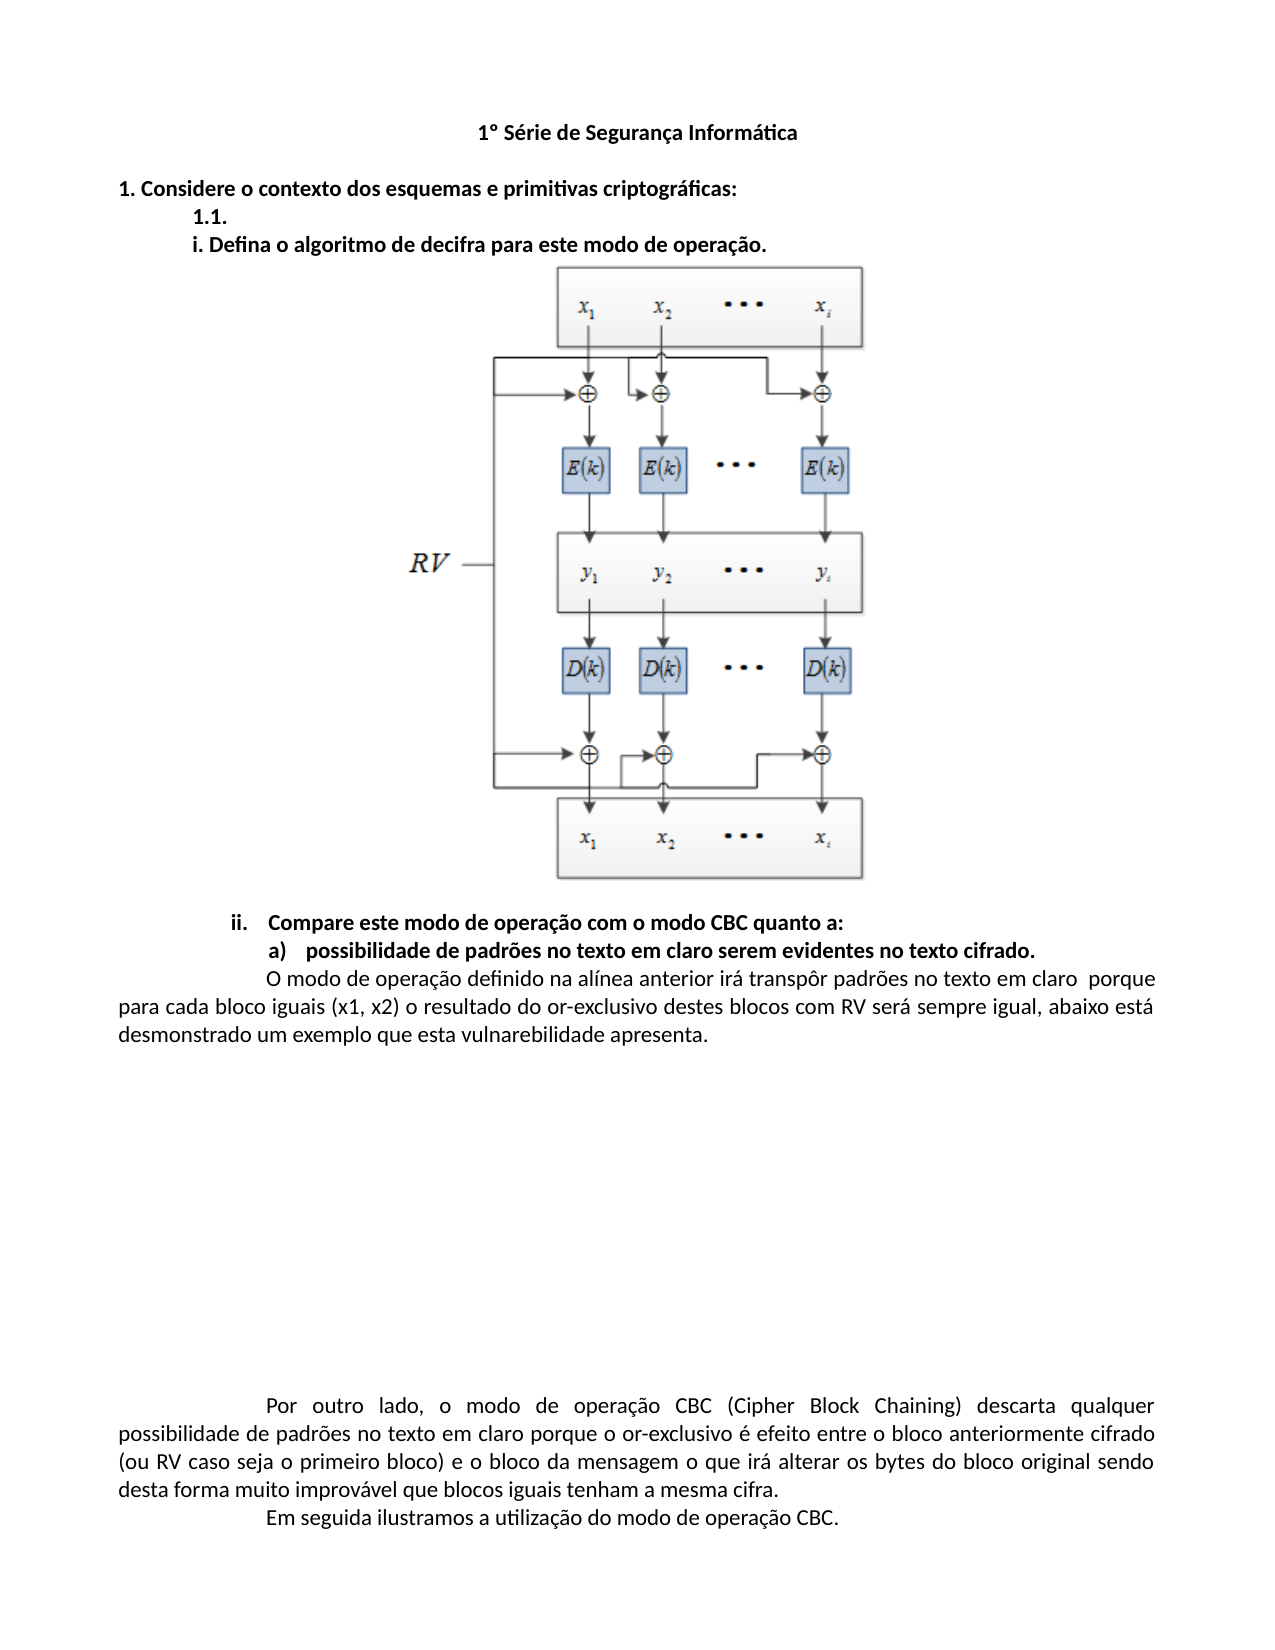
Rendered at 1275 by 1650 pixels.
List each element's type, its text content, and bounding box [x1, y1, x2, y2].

list possibilidade de padrões no texto em claro serem evidentes no texto cifrado. [268, 936, 1157, 964]
text 1º Série de Segurança Informática [118, 118, 1157, 146]
text O modo de operação definido na alínea anterior irá transpôr padrões no texto em claro porque para cada bloco iguais (x1, x2) o resultado do or-exclusivo destes blocos com RV será sempre igual, abaixo está desmonstrado um exemplo que esta vulnarebilidade apresenta. [118, 964, 1157, 1048]
text i. Defina o algoritmo de decifra para este modo de operação. [118, 230, 1157, 258]
text 1.1. [118, 202, 1157, 230]
text Por outro lado, o modo de operação CBC (Cipher Block Chaining) descarta qualquer possibilidade de padrões no texto em claro porque o or-exclusivo é efeito entre o bloco anteriormente cifrado (ou RV caso seja o primeiro bloco) e o bloco da mensagem o que irá alterar os bytes do bloco original sendo desta forma muito improvável que blocos iguais tenham a mesma cifra. [118, 1391, 1157, 1503]
list Compare este modo de operação com o modo CBC quanto a: [231, 908, 1157, 936]
text Em seguida ilustramos a utilização do modo de operação CBC. [118, 1503, 1157, 1532]
text 1. Considere o contexto dos esquemas e primitivas criptográficas: [118, 174, 1157, 202]
